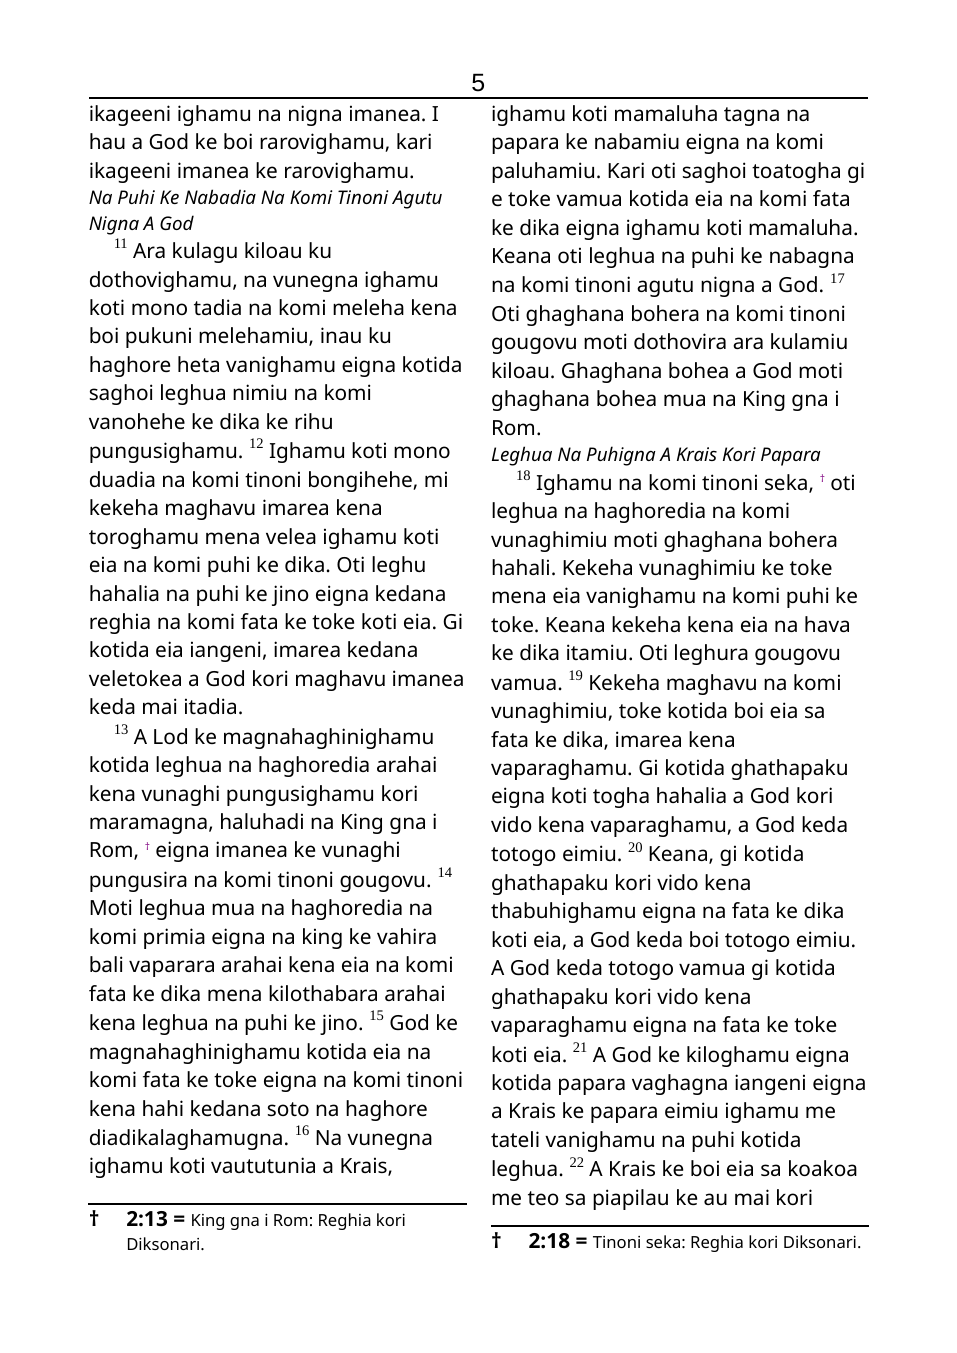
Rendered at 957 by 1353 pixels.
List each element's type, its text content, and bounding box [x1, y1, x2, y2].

text 2:13 = King gna i Rom: Reghia kori Diksonari. [88, 1205, 466, 1255]
text 11 Ara kulagu kiloau ku dothovighamu, na vunegna ighamu koti mono tadia na komi meleha kena boi pukuni melehamiu, inau ku haghore heta vanighamu eigna kotida saghoi leghua nimiu na komi vanohehe ke dika ke rihu pungusighamu. 12 Ighamu koti mono duadia na komi tinoni bongihehe, mi kekeha maghavu imarea kena toroghamu mena velea ighamu koti eia na komi puhi ke dika. Oti leghu hahalia na puhi ke jino eigna kedana reghia na komi fata ke toke koti eia. Gi kotida eia iangeni, imarea kedana veletokea a God kori maghavu imanea keda mai itadia. [88, 235, 466, 721]
text 13 A Lod ke magnahaghinighamu kotida leghua na haghoredia arahai kena vunaghi pungusighamu kori maramagna, haluhadi na King gna i Rom, eigna imanea ke vunaghi pungusira na komi tinoni gougovu. 14 Moti leghua mua na haghoredia na komi primia eigna na king ke vahira bali vaparara arahai kena eia na komi fata ke dika mena kilothabara arahai kena leghua na puhi ke jino. 15 God ke magnahaghinighamu kotida eia na komi fata ke toke eigna na komi tinoni kena hahi kedana soto na haghore diadikalaghamugna. 16 Na vunegna ighamu koti vaututunia a Krais, [88, 721, 466, 1180]
text ighamu koti mamaluha tagna na papara ke nabamiu eigna na komi paluhamiu. Kari oti saghoi toatogha gi e toke vamua kotida eia na komi fata ke dika eigna ighamu koti mamaluha. Keana oti leghua na puhi ke nabagna na komi tinoni agutu nigna a God. 17 Oti ghaghana bohera na komi tinoni gougovu moti dothovira ara kulamiu kiloau. Ghaghana bohea a God moti ghaghana bohea mua na King gna i Rom. [491, 99, 868, 441]
text Leghua Na Puhigna A Krais Kori Papara [491, 441, 868, 467]
text 18 Ighamu na komi tinoni seka, oti leghua na haghoredia na komi vunaghimiu moti ghaghana bohera hahali. Kekeha vunaghimiu ke toke mena eia vanighamu na komi puhi ke toke. Keana kekeha kena eia na hava ke dika itamiu. Oti leghura gougovu vamua. 19 Kekeha maghavu na komi vunaghimiu, toke kotida boi eia sa fata ke dika, imarea kena vaparaghamu. Gi kotida ghathapaku eigna koti togha hahalia a God kori vido kena vaparaghamu, a God keda totogo eimiu. 20 Keana, gi kotida ghathapaku kori vido kena thabuhighamu eigna na fata ke dika koti eia, a God keda boi totogo eimiu. A God keda totogo vamua gi kotida ghathapaku kori vido kena vaparaghamu eigna na fata ke toke koti eia. 21 A God ke kiloghamu eigna kotida papara vaghagna iangeni eigna a Krais ke papara eimiu ighamu me tateli vanighamu na puhi kotida leghua. 22 A Krais ke boi eia sa koakoa me teo sa piapilau ke au mai kori [491, 467, 868, 1211]
text 2:18 = Tinoni seka: Reghia kori Diksonari. [491, 1227, 868, 1255]
text ikageeni ighamu na nigna imanea. I hau a God ke boi rarovighamu, kari ikageeni imanea ke rarovighamu. [88, 99, 466, 184]
text Na Puhi Ke Nabadia Na Komi Tinoni Agutu Nigna A God [88, 184, 466, 235]
